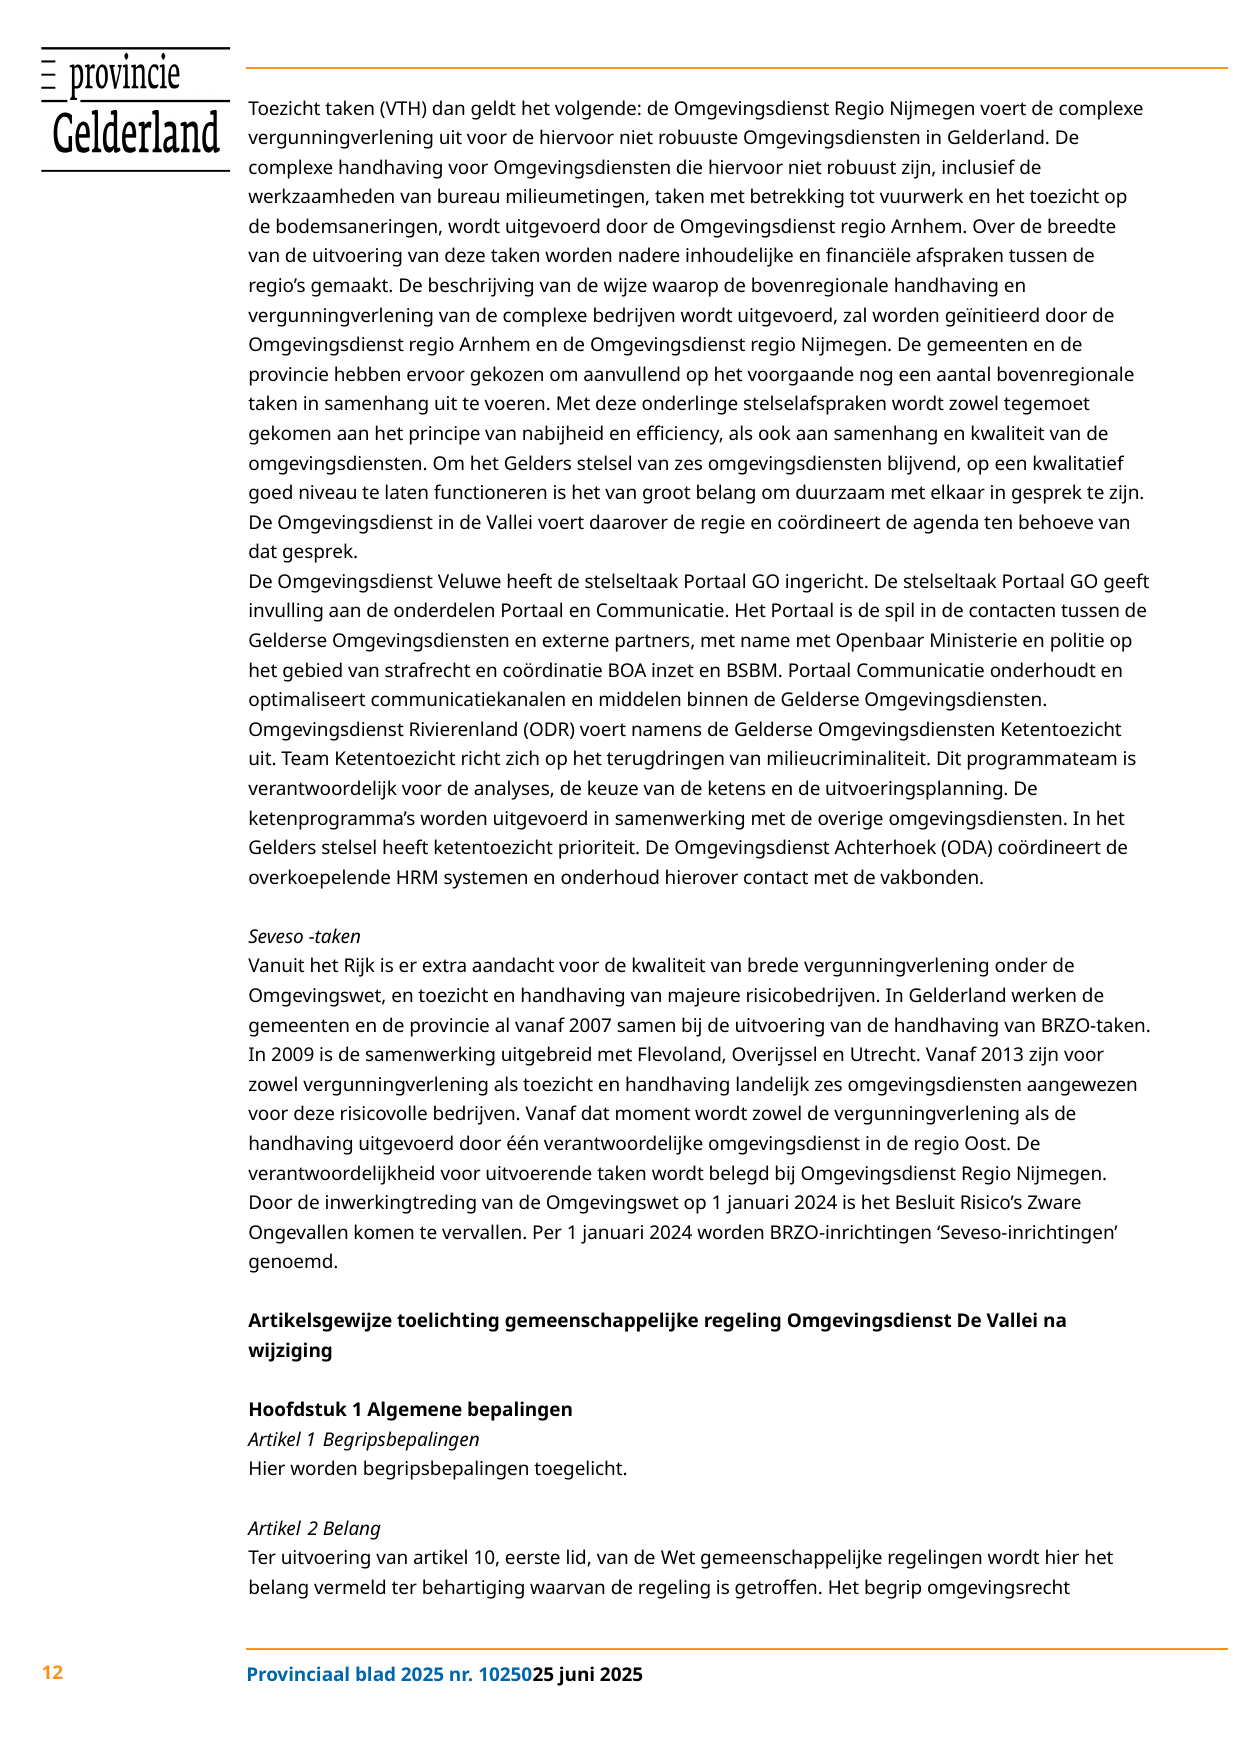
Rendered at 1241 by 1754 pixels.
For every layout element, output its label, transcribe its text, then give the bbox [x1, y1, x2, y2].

text Toezicht taken (VTH) dan geldt het volgende: de Omgevingsdienst Regio Nijmegen voert de complexe vergunningverlening uit voor de hiervoor niet robuuste Omgevingsdiensten in Gelderland. De complexe handhaving voor Omgevingsdiensten die hiervoor niet robuust zijn, inclusief de werkzaamheden van bureau milieumetingen, taken met betrekking tot vuurwerk en het toezicht op de bodemsaneringen, wordt uitgevoerd door de Omgevingsdienst regio Arnhem. Over de breedte van de uitvoering van deze taken worden nadere inhoudelijke en financiële afspraken tussen de regio’s gemaakt. De beschrijving van de wijze waarop de bovenregionale handhaving en vergunningverlening van de complexe bedrijven wordt uitgevoerd, zal worden geïnitieerd door de Omgevingsdienst regio Arnhem en de Omgevingsdienst regio Nijmegen. De gemeenten en de provincie hebben ervoor gekozen om aanvullend op het voorgaande nog een aantal bovenregionale taken in samenhang uit te voeren. Met deze onderlinge stelselafspraken wordt zowel tegemoet gekomen aan het principe van nabijheid en efficiency, als ook aan samenhang en kwaliteit van de omgevingsdiensten. Om het Gelders stelsel van zes omgevingsdiensten blijvend, op een kwalitatief goed niveau te laten functioneren is het van groot belang om duurzaam met elkaar in gesprek te zijn. De Omgevingsdienst in de Vallei voert daarover de regie en coördineert de agenda ten behoeve van dat gesprek. [248, 95, 1152, 564]
text Seveso -taken [248, 923, 1152, 949]
text Artikel 1 Begripsbepalingen [248, 1426, 1152, 1452]
text Omgevingsdienst Rivierenland (ODR) voert namens de Gelderse Omgevingsdiensten Ketentoezicht uit. Team Ketentoezicht richt zich op het terugdringen van milieucriminaliteit. Dit programmateam is verantwoordelijk voor de analyses, de keuze van de ketens en de uitvoeringsplanning. De ketenprogramma’s worden uitgevoerd in samenwerking met de overige omgevingsdiensten. In het Gelders stelsel heeft ketentoezicht prioriteit. De Omgevingsdienst Achterhoek (ODA) coördineert de overkoepelende HRM systemen en onderhoud hierover contact met de vakbonden. [248, 716, 1152, 890]
text Artikelsgewijze toelichting gemeenschappelijke regeling Omgevingsdienst De Vallei na wijziging [248, 1308, 1152, 1363]
text Hoofdstuk 1 Algemene bepalingen [248, 1396, 1152, 1422]
text Hier worden begripsbepalingen toegelicht. [248, 1456, 1152, 1481]
text De Omgevingsdienst Veluwe heeft de stelseltaak Portaal GO ingericht. De stelseltaak Portaal GO geeft invulling aan de onderdelen Portaal en Communicatie. Het Portaal is de spil in de contacten tussen de Gelderse Omgevingsdiensten en externe partners, met name met Openbaar Ministerie en politie op het gebied van strafrecht en coördinatie BOA inzet en BSBM. Portaal Communicatie onderhoudt en optimaliseert communicatiekanalen en middelen binnen de Gelderse Omgevingsdiensten. [248, 568, 1152, 712]
text Ter uitvoering van artikel 10, eerste lid, van de Wet gemeenschappelijke regelingen wordt hier het belang vermeld ter behartiging waarvan de regeling is getroffen. Het begrip omgevingsrecht [248, 1544, 1152, 1600]
picture [41, 47, 231, 172]
text Artikel 2 Belang [248, 1515, 1152, 1541]
text Vanuit het Rijk is er extra aandacht voor de kwaliteit van brede vergunningverlening onder de Omgevingswet, en toezicht en handhaving van majeure risicobedrijven. In Gelderland werken de gemeenten en de provincie al vanaf 2007 samen bij de uitvoering van de handhaving van BRZO-taken. In 2009 is de samenwerking uitgebreid met Flevoland, Overijssel en Utrecht. Vanaf 2013 zijn voor zowel vergunningverlening als toezicht en handhaving landelijk zes omgevingsdiensten aangewezen voor deze risicovolle bedrijven. Vanaf dat moment wordt zowel de vergunningverlening als de handhaving uitgevoerd door één verantwoordelijke omgevingsdienst in de regio Oost. De verantwoordelijkheid voor uitvoerende taken wordt belegd bij Omgevingsdienst Regio Nijmegen. Door de inwerkingtreding van de Omgevingswet op 1 januari 2024 is het Besluit Risico’s Zware Ongevallen komen te vervallen. Per 1 januari 2024 worden BRZO-inrichtingen ‘Seveso-inrichtingen’ genoemd. [248, 953, 1152, 1274]
